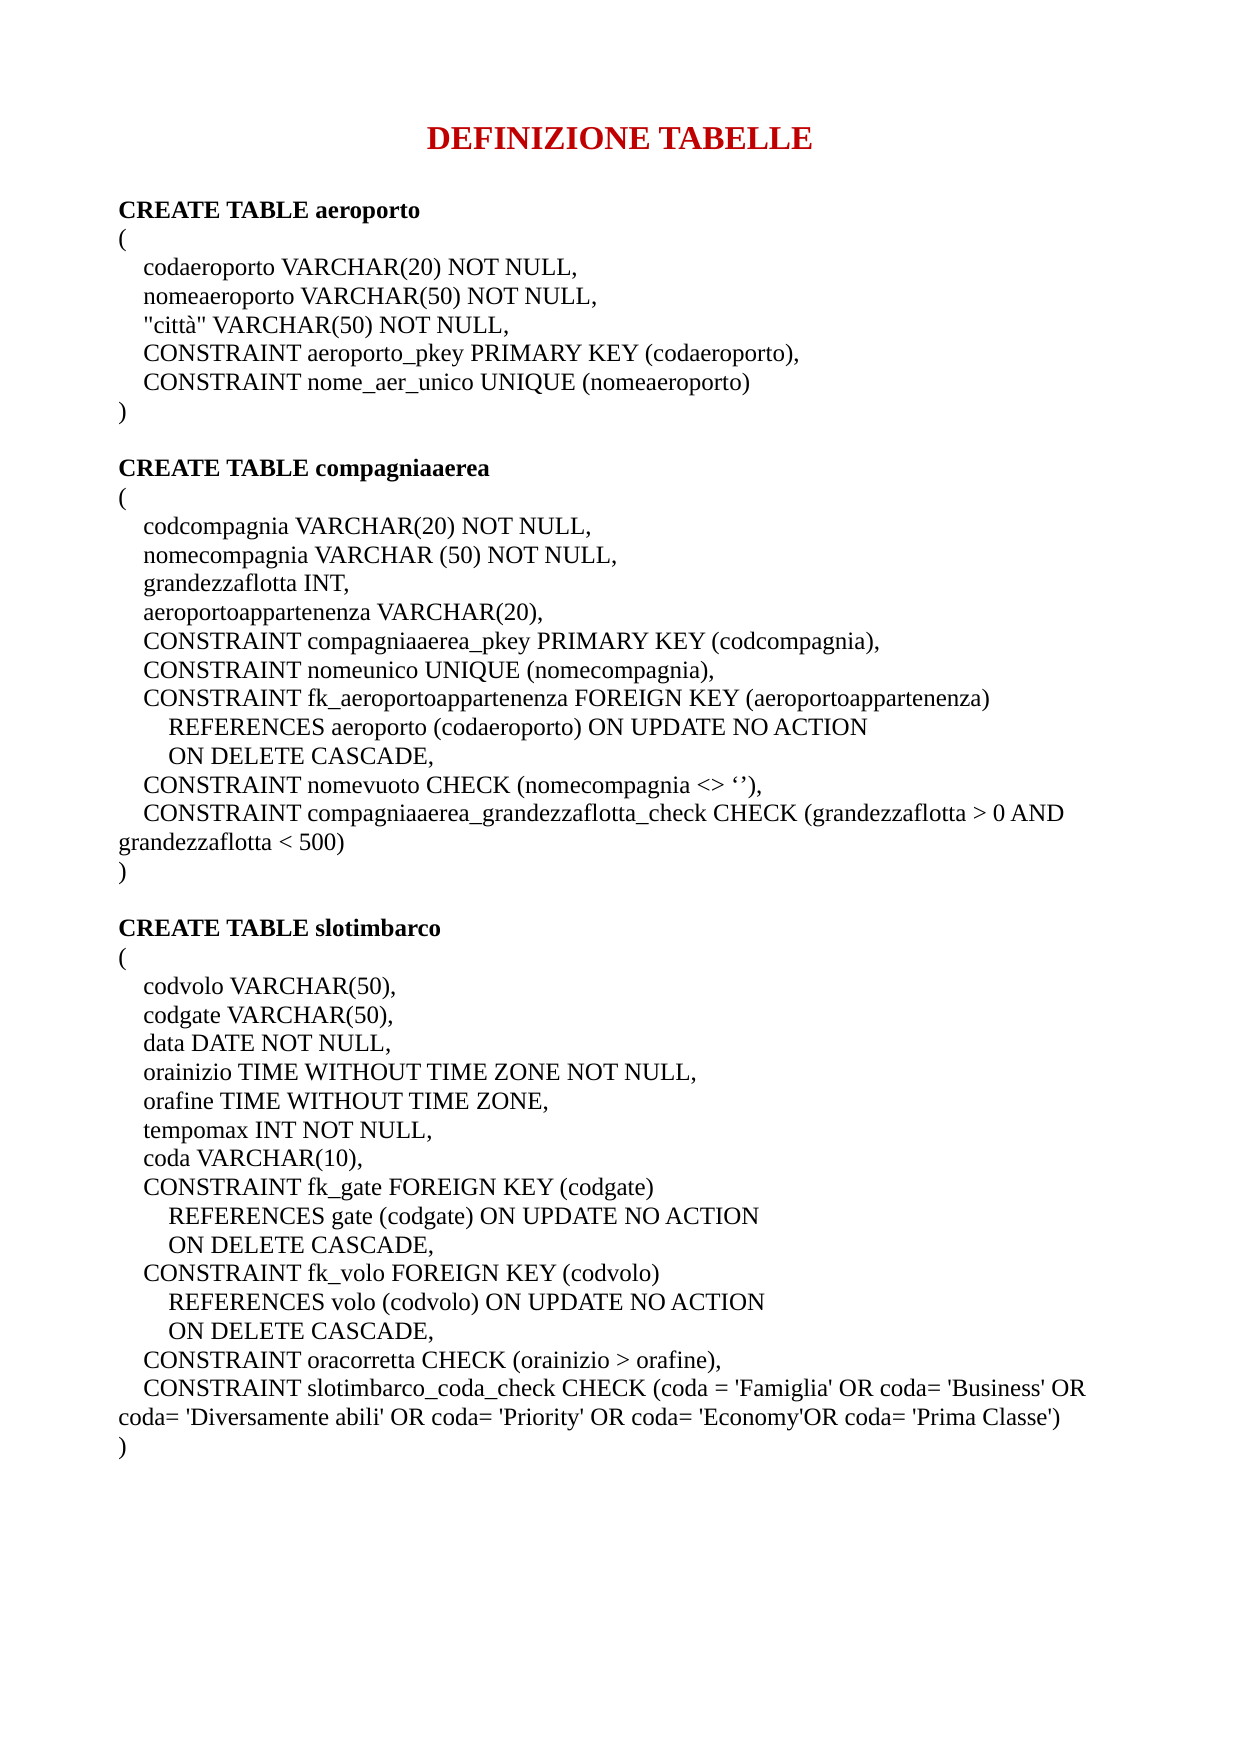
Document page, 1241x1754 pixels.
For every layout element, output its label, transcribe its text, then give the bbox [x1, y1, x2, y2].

text CONSTRAINT nomevuoto CHECK (nomecompagnia <> ‘’), [118, 770, 1122, 798]
text ( [118, 482, 1122, 511]
text CONSTRAINT fk_aeroportoappartenenza FOREIGN KEY (aeroportoappartenenza) [118, 683, 1122, 712]
text codaeroporto VARCHAR(20) NOT NULL, [118, 252, 1122, 281]
text CREATE TABLE aeroporto [118, 195, 1122, 223]
text CONSTRAINT slotimbarco_coda_check CHECK (coda = 'Famiglia' OR coda= 'Business' OR coda= 'Diversamente abili' OR coda= 'Priority' OR coda= 'Economy'OR coda= 'Prima Classe') [118, 1373, 1122, 1431]
text ON DELETE CASCADE, [118, 741, 1122, 770]
text ) [118, 856, 1122, 885]
text nomeaeroporto VARCHAR(50) NOT NULL, [118, 281, 1122, 310]
text CONSTRAINT nome_aer_unico UNIQUE (nomeaeroporto) [118, 367, 1122, 396]
text ) [118, 396, 1122, 425]
text data DATE NOT NULL, [118, 1028, 1122, 1057]
text CONSTRAINT compagniaaerea_grandezzaflotta_check CHECK (grandezzaflotta > 0 AND grandezzaflotta < 500) [118, 798, 1122, 856]
text grandezzaflotta INT, [118, 568, 1122, 597]
text "città" VARCHAR(50) NOT NULL, [118, 310, 1122, 338]
text CONSTRAINT fk_volo FOREIGN KEY (codvolo) [118, 1258, 1122, 1287]
text REFERENCES aeroporto (codaeroporto) ON UPDATE NO ACTION [118, 712, 1122, 741]
text ( [118, 223, 1122, 252]
text codgate VARCHAR(50), [118, 1000, 1122, 1028]
text REFERENCES gate (codgate) ON UPDATE NO ACTION [118, 1201, 1122, 1230]
text tempomax INT NOT NULL, [118, 1115, 1122, 1143]
text CONSTRAINT nomeunico UNIQUE (nomecompagnia), [118, 655, 1122, 683]
text ON DELETE CASCADE, [118, 1230, 1122, 1258]
text orafine TIME WITHOUT TIME ZONE, [118, 1086, 1122, 1115]
text aeroportoappartenenza VARCHAR(20), [118, 597, 1122, 626]
text CONSTRAINT compagniaaerea_pkey PRIMARY KEY (codcompagnia), [118, 626, 1122, 655]
text CONSTRAINT aeroporto_pkey PRIMARY KEY (codaeroporto), [118, 338, 1122, 367]
text ) [118, 1431, 1122, 1460]
text CONSTRAINT oracorretta CHECK (orainizio > orafine), [118, 1345, 1122, 1373]
text codcompagnia VARCHAR(20) NOT NULL, [118, 511, 1122, 540]
text DEFINIZIONE TABELLE [118, 118, 1122, 156]
text ( [118, 942, 1122, 971]
text REFERENCES volo (codvolo) ON UPDATE NO ACTION [118, 1287, 1122, 1316]
text ON DELETE CASCADE, [118, 1316, 1122, 1345]
text coda VARCHAR(10), [118, 1143, 1122, 1172]
text CONSTRAINT fk_gate FOREIGN KEY (codgate) [118, 1172, 1122, 1201]
text nomecompagnia VARCHAR (50) NOT NULL, [118, 540, 1122, 568]
text CREATE TABLE slotimbarco [118, 913, 1122, 942]
text orainizio TIME WITHOUT TIME ZONE NOT NULL, [118, 1057, 1122, 1086]
text codvolo VARCHAR(50), [118, 971, 1122, 1000]
text CREATE TABLE compagniaaerea [118, 453, 1122, 482]
